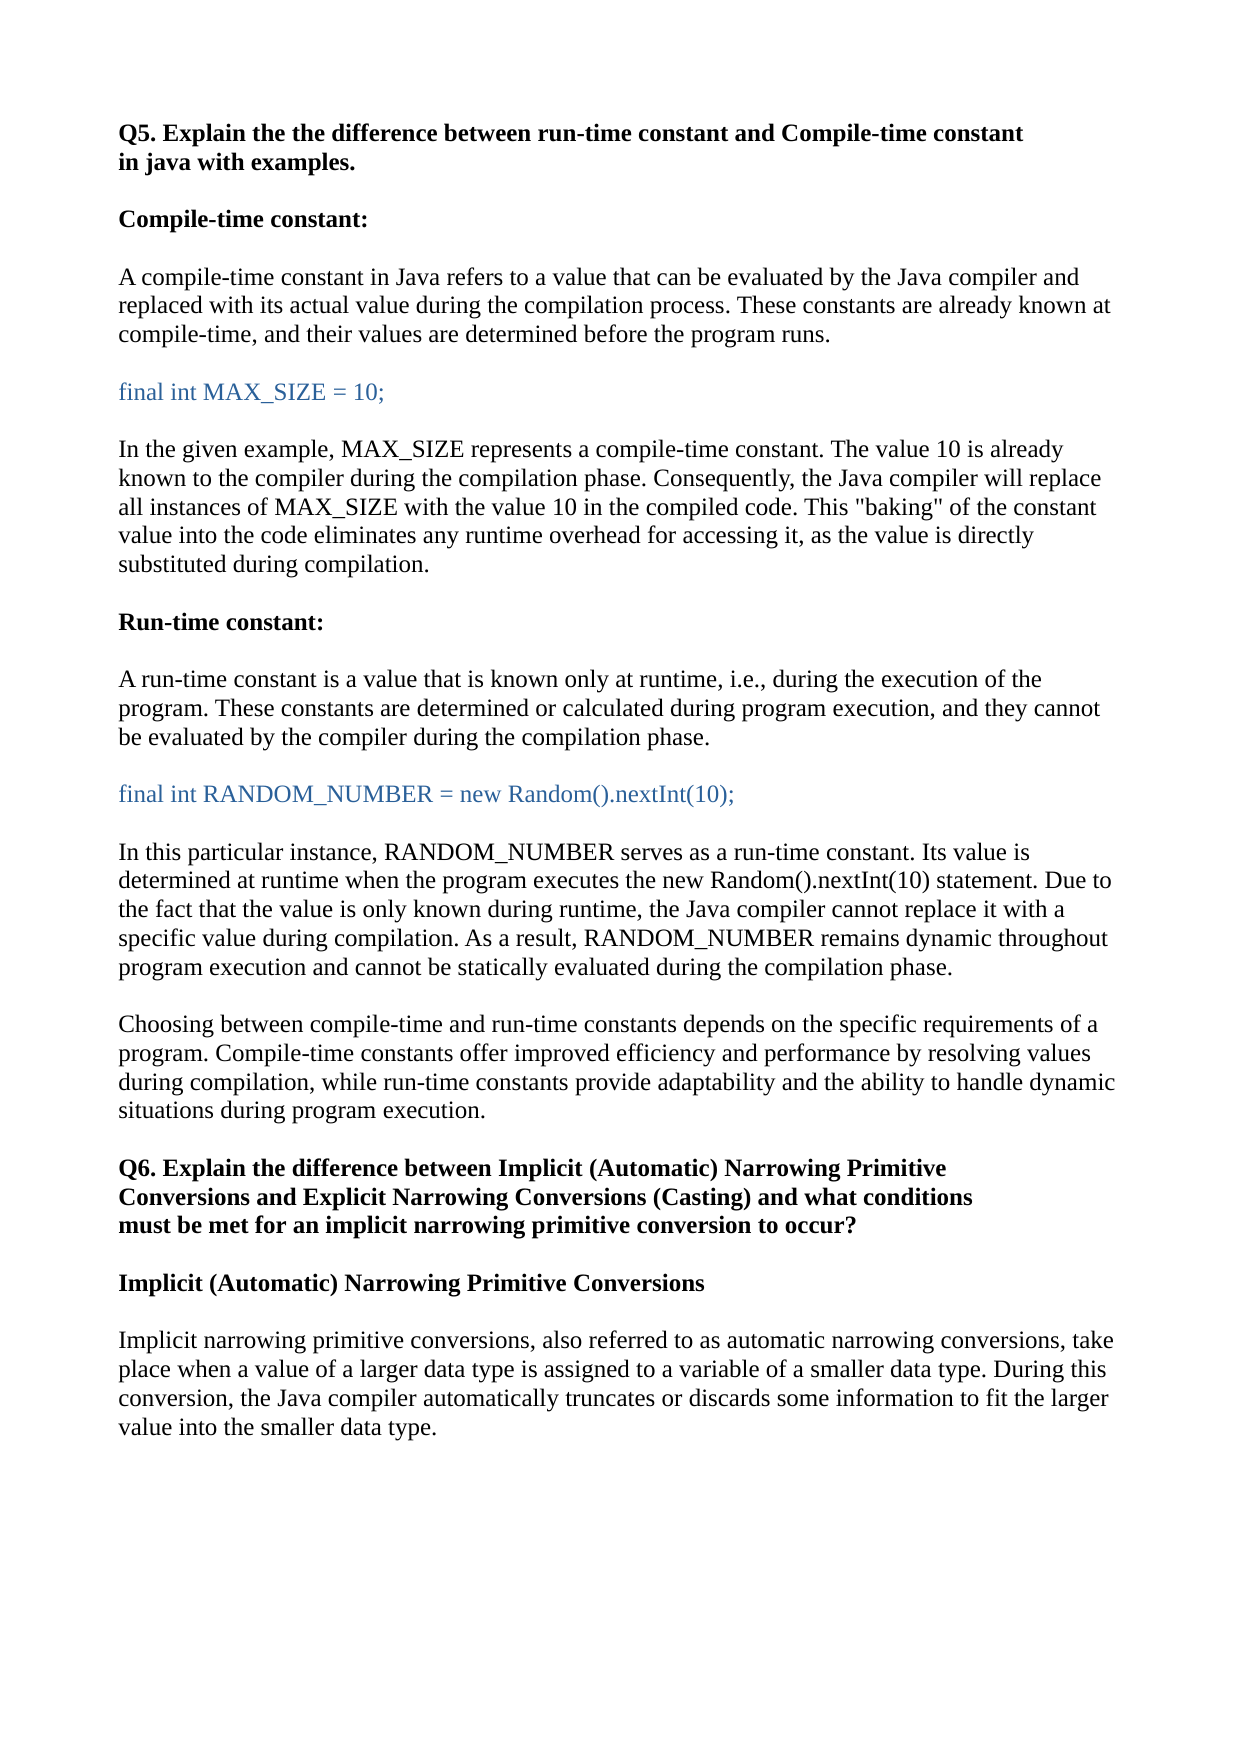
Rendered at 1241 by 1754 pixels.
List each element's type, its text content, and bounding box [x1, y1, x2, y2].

text Run-time constant: [118, 607, 1122, 636]
text must be met for an implicit narrowing primitive conversion to occur? [118, 1211, 1122, 1239]
text In this particular instance, RANDOM_NUMBER serves as a run-time constant. Its value is determined at runtime when the program executes the new Random().nextInt(10) statement. Due to the fact that the value is only known during runtime, the Java compiler cannot replace it with a specific value during compilation. As a result, RANDOM_NUMBER remains dynamic throughout program execution and cannot be statically evaluated during the compilation phase. [118, 837, 1122, 981]
text Q6. Explain the difference between Implicit (Automatic) Narrowing Primitive [118, 1153, 1122, 1182]
text Conversions and Explicit Narrowing Conversions (Casting) and what conditions [118, 1182, 1122, 1211]
text A run-time constant is a value that is known only at runtime, i.e., during the execution of the program. These constants are determined or calculated during program execution, and they cannot be evaluated by the compiler during the compilation phase. [118, 664, 1122, 751]
text final int RANDOM_NUMBER = new Random().nextInt(10); [118, 779, 1122, 808]
text In the given example, MAX_SIZE represents a compile-time constant. The value 10 is already known to the compiler during the compilation phase. Consequently, the Java compiler will replace all instances of MAX_SIZE with the value 10 in the compiled code. This "baking" of the constant value into the code eliminates any runtime overhead for accessing it, as the value is directly substituted during compilation. [118, 434, 1122, 578]
text in java with examples. [118, 147, 1122, 176]
text Q5. Explain the the difference between run-time constant and Compile-time constant [118, 118, 1122, 147]
text final int MAX_SIZE = 10; [118, 377, 1122, 406]
text A compile-time constant in Java refers to a value that can be evaluated by the Java compiler and replaced with its actual value during the compilation process. These constants are already known at compile-time, and their values are determined before the program runs. [118, 262, 1122, 348]
text Implicit (Automatic) Narrowing Primitive Conversions [118, 1268, 1122, 1297]
text Implicit narrowing primitive conversions, also referred to as automatic narrowing conversions, take place when a value of a larger data type is assigned to a variable of a smaller data type. During this conversion, the Java compiler automatically truncates or discards some information to fit the larger value into the smaller data type. [118, 1326, 1122, 1441]
text Choosing between compile-time and run-time constants depends on the specific requirements of a program. Compile-time constants offer improved efficiency and performance by resolving values during compilation, while run-time constants provide adaptability and the ability to handle dynamic situations during program execution. [118, 1009, 1122, 1124]
text Compile-time constant: [118, 204, 1122, 233]
